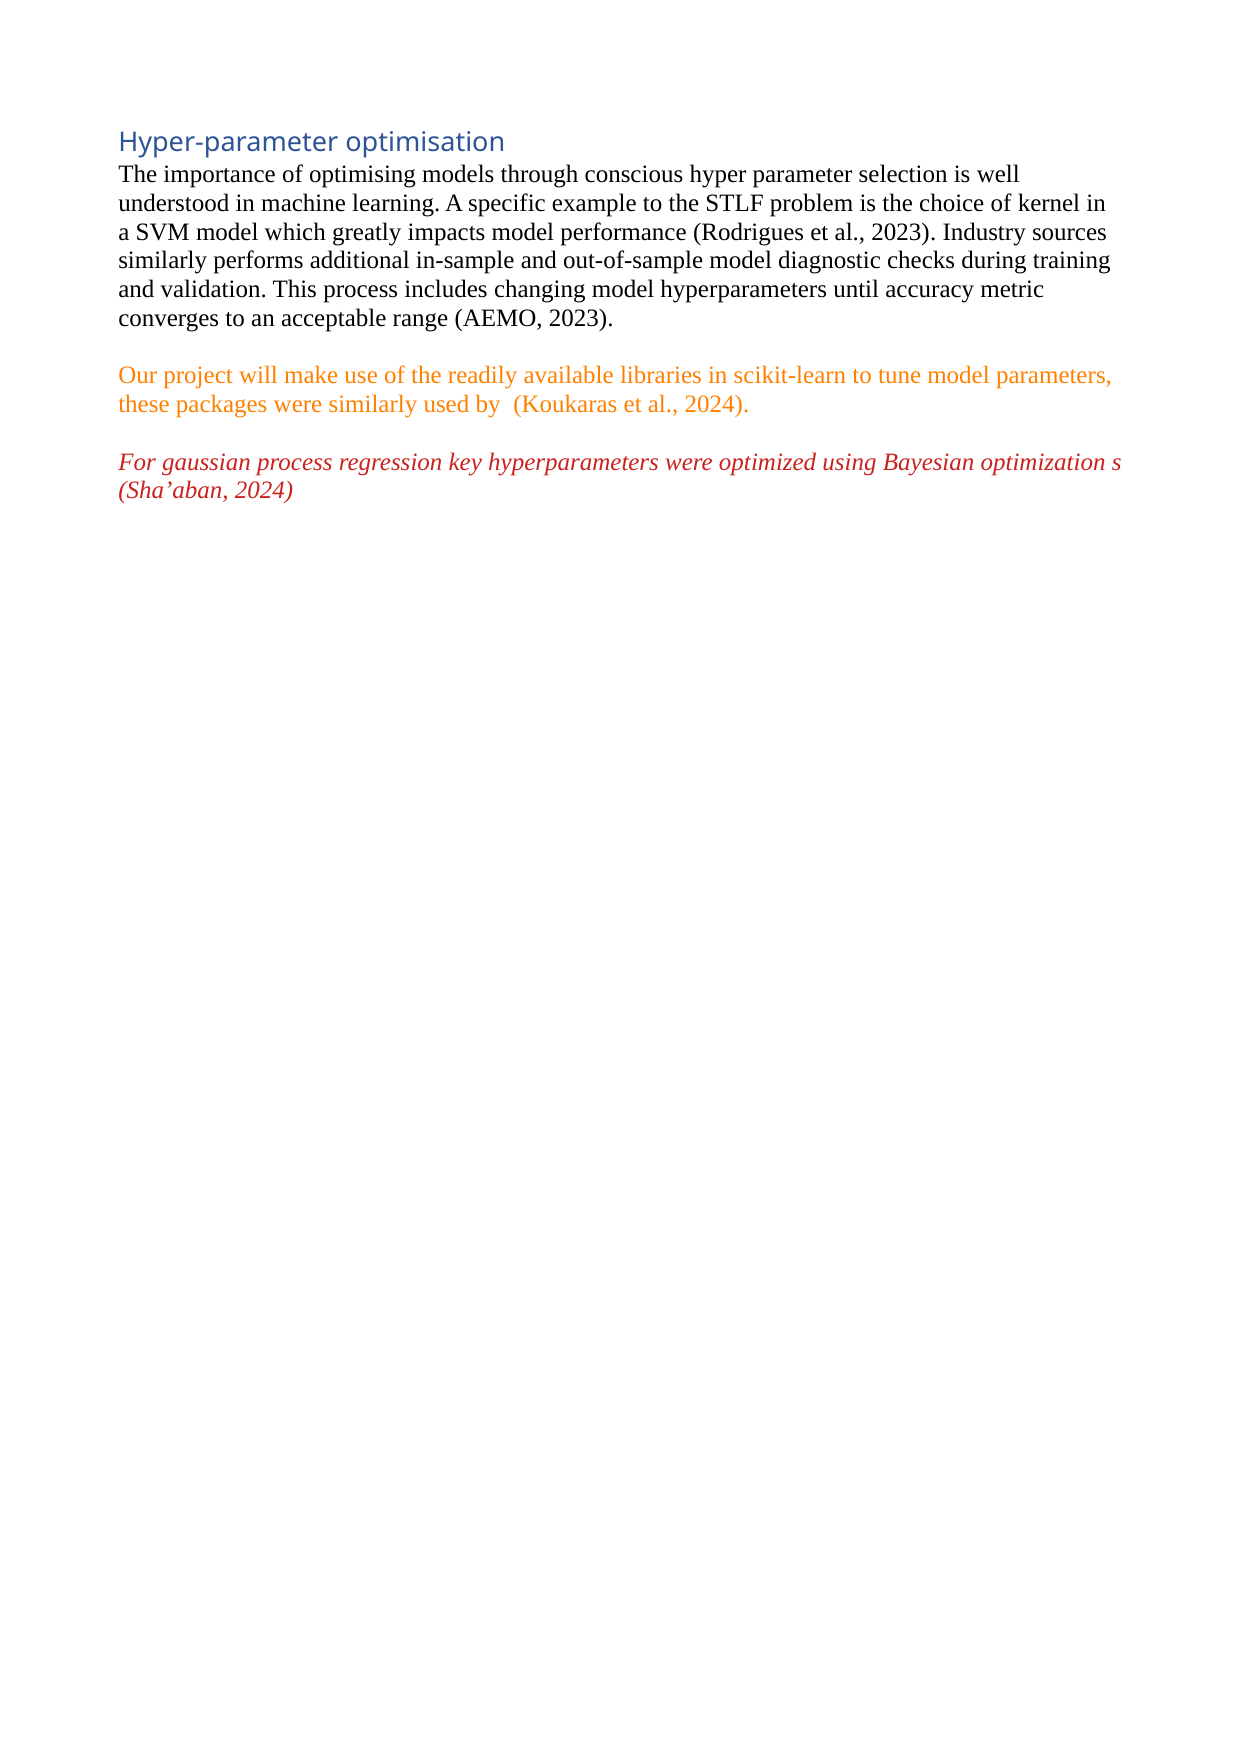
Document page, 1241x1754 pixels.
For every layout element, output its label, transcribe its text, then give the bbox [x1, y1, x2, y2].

subtitle Hyper-parameter optimisation [118, 122, 1122, 159]
text Our project will make use of the readily available libraries in scikit-learn to tune model parameters, these packages were similarly used by (Koukaras et al., 2024). [118, 360, 1122, 418]
text For gaussian process regression key hyperparameters were optimized using Bayesian optimization s (Sha’aban, 2024) [118, 447, 1122, 504]
text The importance of optimising models through conscious hyper parameter selection is well understood in machine learning. A specific example to the STLF problem is the choice of kernel in a SVM model which greatly impacts model performance (Rodrigues et al., 2023). Industry sources similarly performs additional in-sample and out-of-sample model diagnostic checks during training and validation. This process includes changing model hyperparameters until accuracy metric converges to an acceptable range (AEMO, 2023). [118, 159, 1122, 332]
